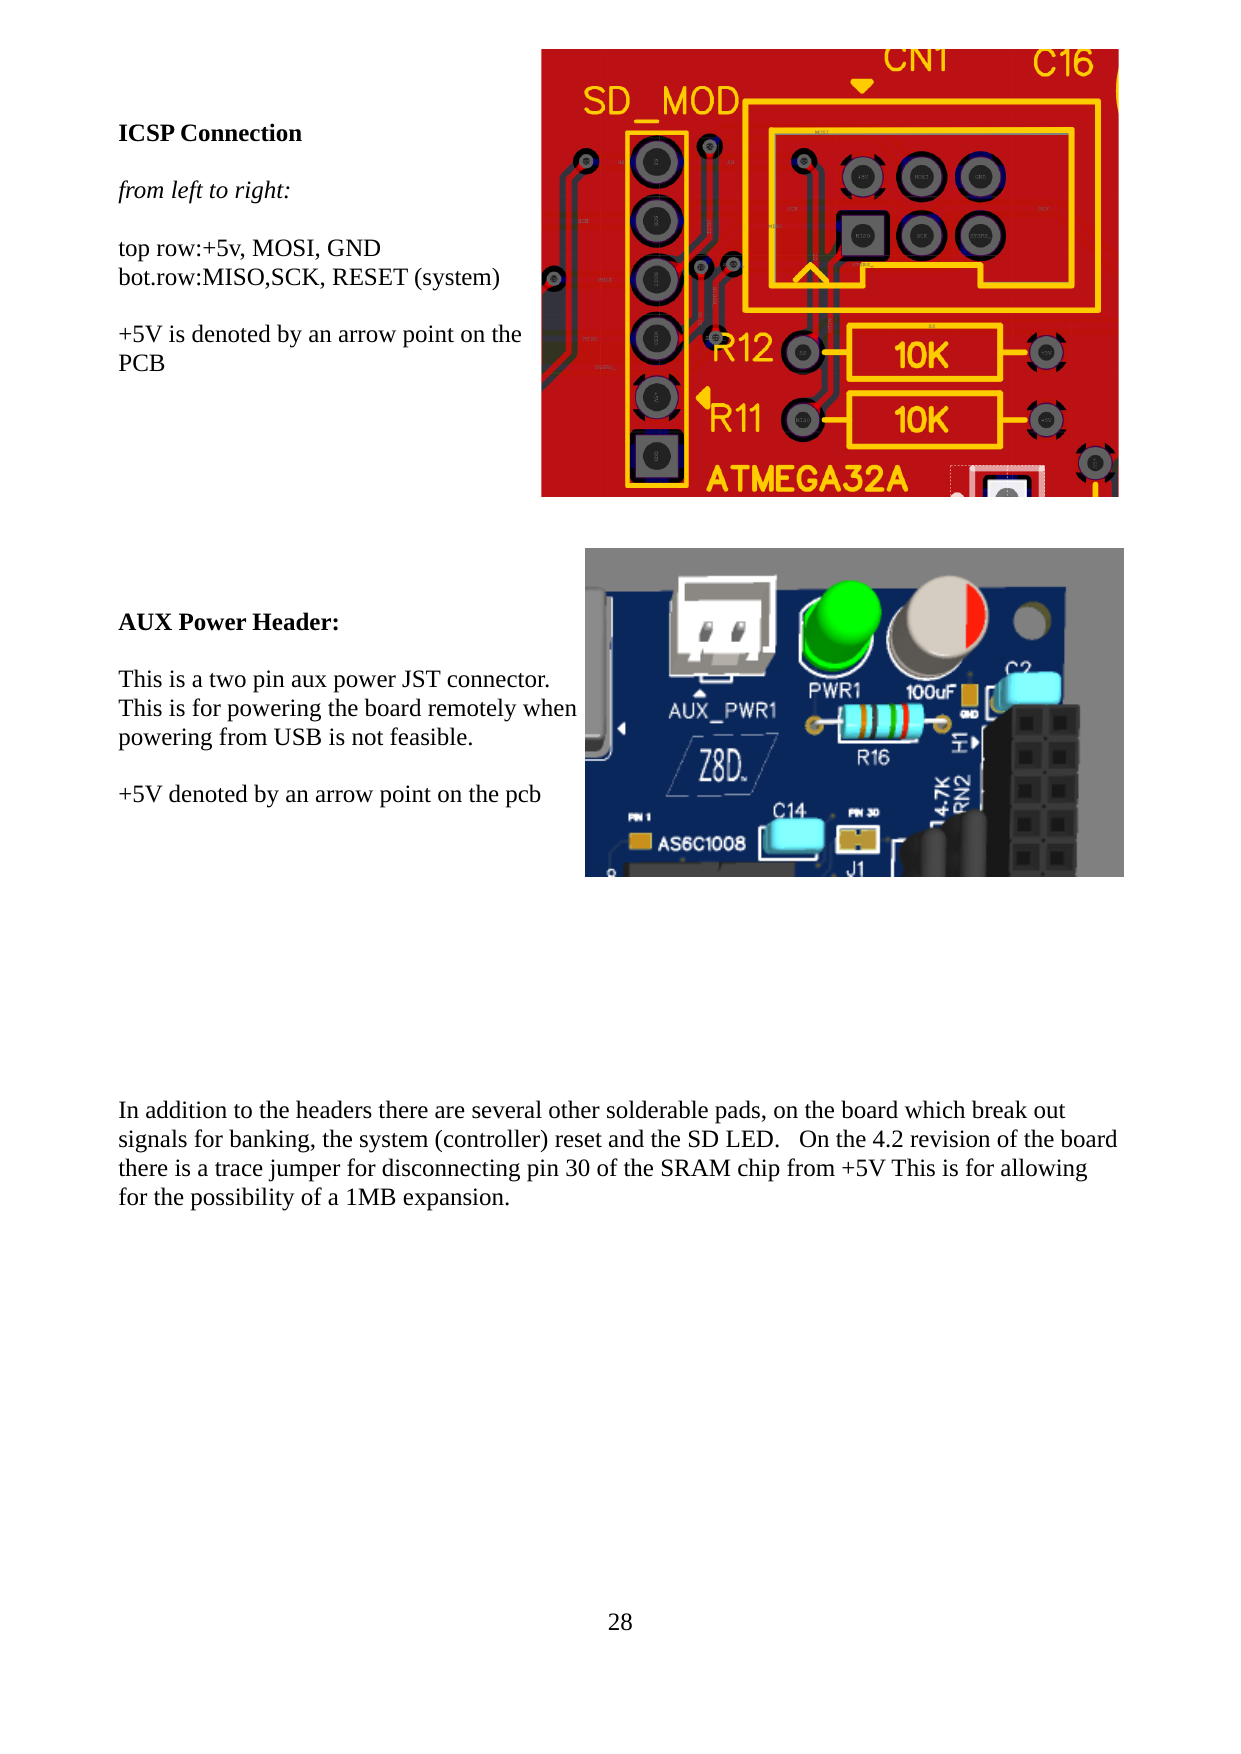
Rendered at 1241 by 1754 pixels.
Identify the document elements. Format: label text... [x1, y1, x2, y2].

text AUX Power Header: [118, 607, 585, 636]
text ICSP Connection [118, 118, 541, 147]
text +5V denoted by an arrow point on the pcb [118, 779, 585, 808]
text top row:+5v, MOSI, GND [118, 233, 541, 262]
text bot.row:MISO,SCK, RESET (system) [118, 262, 541, 291]
text from left to right: [118, 176, 541, 204]
text +5V is denoted by an arrow point on the PCB [118, 319, 541, 377]
picture [585, 548, 1124, 877]
text This is a two pin aux power JST connector. This is for powering the board remotely when powering from USB is not feasible. [118, 664, 585, 751]
picture [541, 49, 1119, 497]
text In addition to the headers there are several other solderable pads, on the board which break out signals for banking, the system (controller) reset and the SD LED. On the 4.2 revision of the board there is a trace jumper for disconnecting pin 30 of the SRAM chip from +5V This is for allowing for the possibility of a 1MB expansion. [118, 1096, 1122, 1211]
